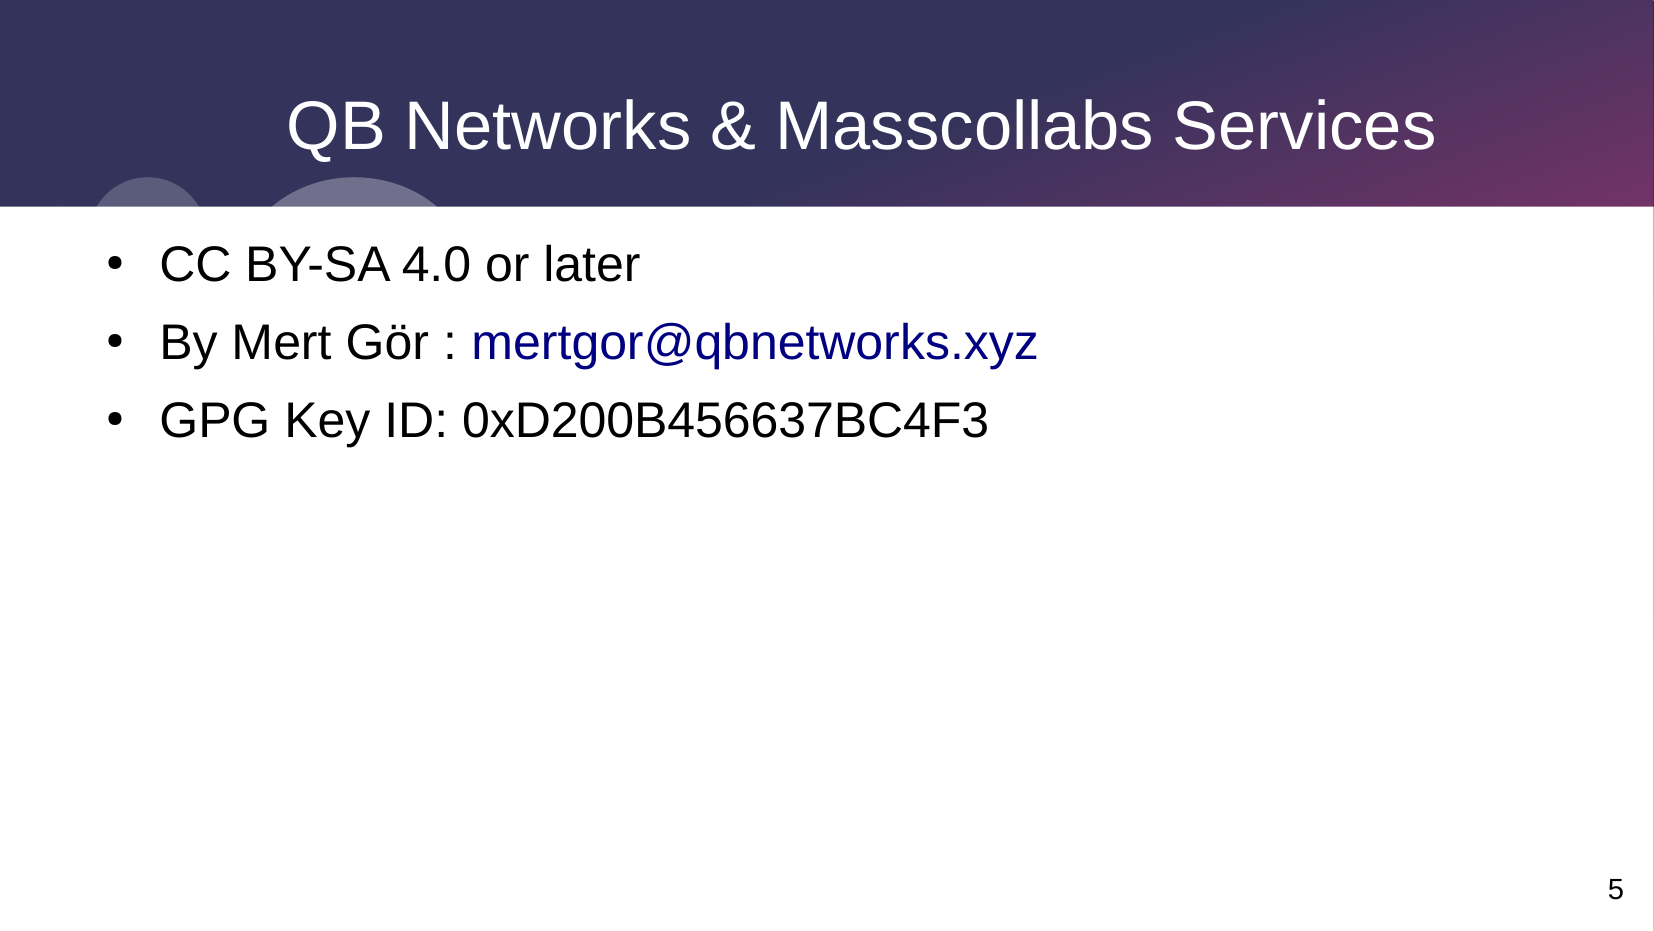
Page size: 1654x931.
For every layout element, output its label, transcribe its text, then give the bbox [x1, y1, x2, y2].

title QB Networks & Masscollabs Services [88, 44, 1565, 207]
list CC BY-SA 4.0 or later By Mert Gör : mertgor@qbnetworks.xyz GPG Key ID: 0xD200B456637BC4F3 [88, 236, 1565, 827]
